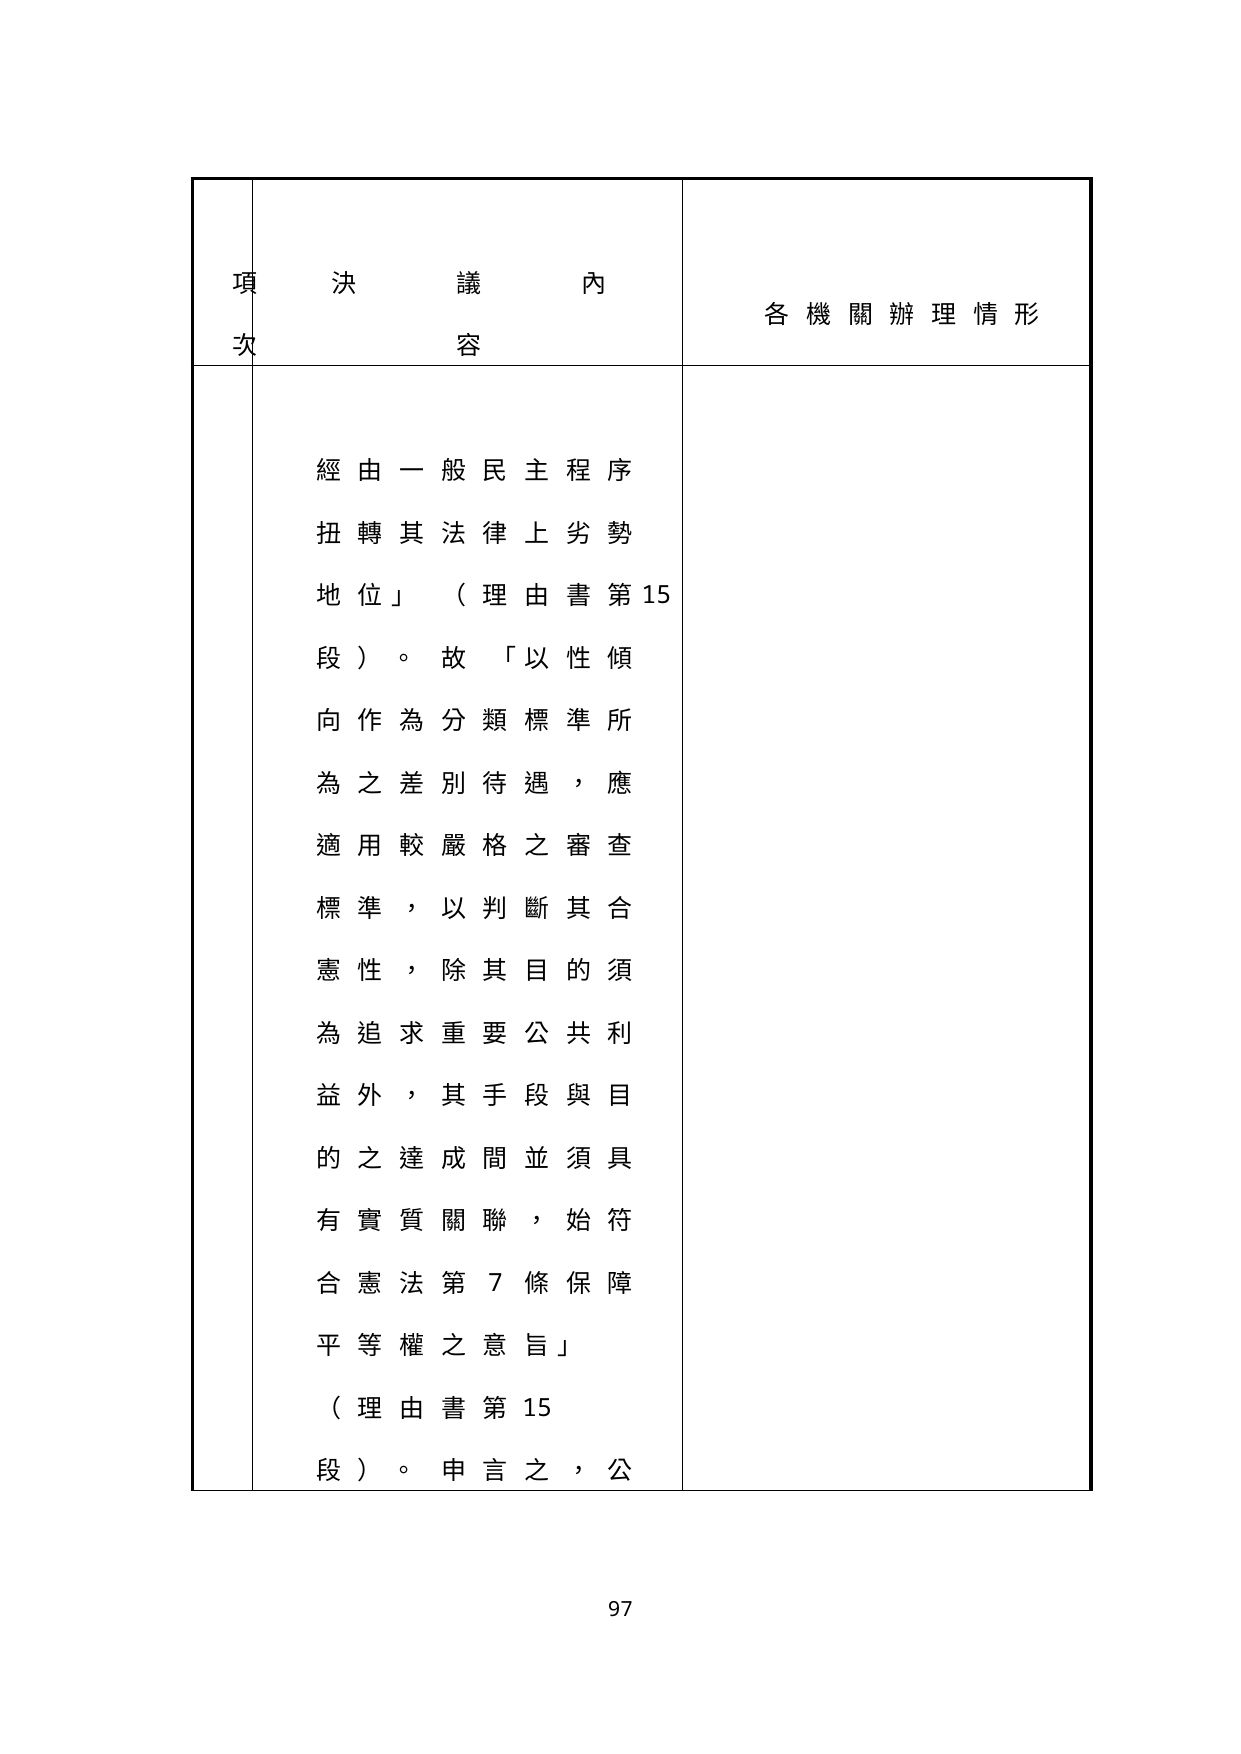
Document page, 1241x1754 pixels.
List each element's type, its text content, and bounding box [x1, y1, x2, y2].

table_header 各機關辦理情形 [683, 180, 1089, 365]
table_header 決 議 內 容 [253, 180, 682, 365]
table_cell 26. [194, 366, 252, 1490]
table_cell 經由一般民主程序扭轉其法律上劣勢地位」（理由書第15段）。故「以性傾向作為分類標準所為之差別待遇，應適用較嚴格之審查標準，以判斷其合憲性，除其目的須為追求重要公共利益外，其手段與目的之達成間並須具有實質關聯，始符合憲法第7條保障平等權之意旨」（理由書第15段）。申言之，公 [253, 366, 682, 1490]
table_cell [683, 366, 1089, 1490]
table_header 項次 [194, 180, 252, 365]
